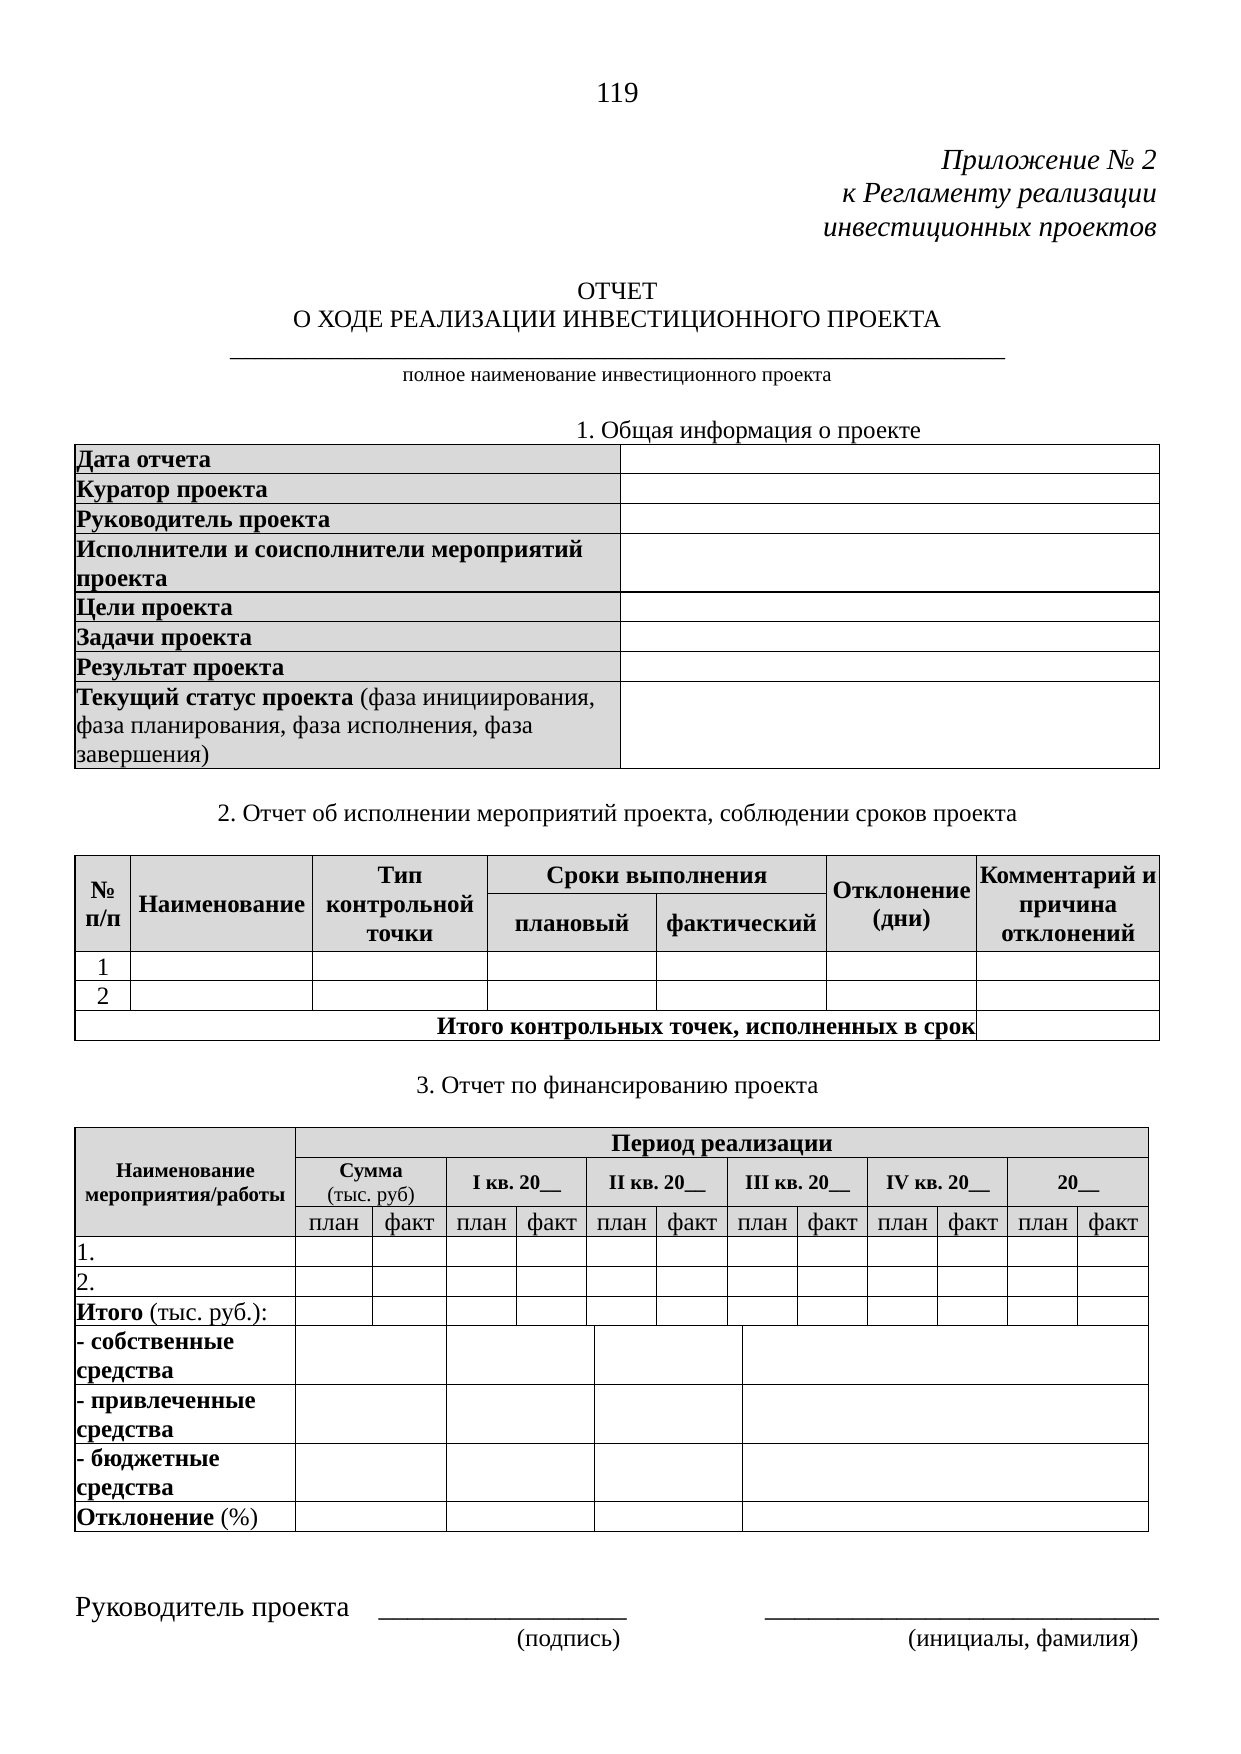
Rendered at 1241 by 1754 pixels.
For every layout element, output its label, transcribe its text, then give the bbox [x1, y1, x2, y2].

table_cell [868, 1297, 937, 1325]
table_cell [595, 1385, 742, 1442]
table_cell [977, 952, 1159, 980]
table_cell [1078, 1237, 1148, 1266]
table_cell [296, 1326, 446, 1384]
table_cell [827, 981, 976, 1010]
table_cell Итого (тыс. руб.): [76, 1297, 295, 1325]
text 2. Отчет об исполнении мероприятий проекта, соблюдении сроков проекта [75, 798, 1159, 827]
table_cell IV кв. 20__ [868, 1158, 1007, 1206]
subtitle (подпись) (инициалы, фамилия) [75, 1623, 1159, 1652]
table_cell [296, 1502, 446, 1531]
table_cell фактический [657, 894, 826, 951]
table_cell план [296, 1207, 372, 1236]
table_cell 1 [76, 952, 130, 980]
text Руководитель проекта _________________ ___________________________ [75, 1589, 1159, 1623]
table_cell [447, 1297, 516, 1325]
table_cell - привлеченные средства [76, 1385, 295, 1442]
table_cell [296, 1444, 446, 1501]
subtitle ______________________________________________________________ [75, 333, 1159, 362]
text инвестиционных проектов [75, 209, 1159, 243]
table_cell [728, 1237, 797, 1266]
table_cell факт [517, 1207, 586, 1236]
table_cell Итого контрольных точек, исполненных в срок [76, 1011, 976, 1040]
subtitle полное наименование инвестиционного проекта [75, 362, 1159, 386]
table_header № п/п [76, 856, 130, 951]
table_cell [728, 1267, 797, 1296]
table_cell [868, 1237, 937, 1266]
table_cell план [728, 1207, 797, 1236]
table_cell [621, 622, 1159, 651]
table_cell 20__ [1008, 1158, 1148, 1206]
table_cell 2 [76, 981, 130, 1010]
table_cell [517, 1237, 586, 1266]
table_cell Куратор проекта [76, 474, 620, 503]
table_cell [313, 952, 487, 980]
table_header Наименование [131, 856, 312, 951]
table_cell [517, 1267, 586, 1296]
table_cell [977, 1011, 1159, 1040]
table_cell [587, 1237, 656, 1266]
table_cell плановый [488, 894, 656, 951]
table_cell [868, 1267, 937, 1296]
table_cell [595, 1444, 742, 1501]
table_cell [447, 1444, 594, 1501]
table_header Тип контрольной точки [313, 856, 487, 951]
table_cell Отклонение (%) [76, 1502, 295, 1531]
table_cell факт [657, 1207, 727, 1236]
table_cell [447, 1385, 594, 1442]
table_cell [296, 1237, 372, 1266]
table_cell Результат проекта [76, 652, 620, 681]
table_cell Цели проекта [76, 593, 620, 621]
table_cell Текущий статус проекта (фаза инициирования, фаза планирования, фаза исполнения, фаза завершения) [76, 682, 620, 768]
table_cell [827, 952, 976, 980]
table_cell [977, 981, 1159, 1010]
table_cell [657, 1297, 727, 1325]
table_cell [447, 1326, 594, 1384]
table_cell [938, 1237, 1007, 1266]
table_cell [373, 1237, 446, 1266]
table_header [621, 445, 1159, 473]
text 3. Отчет по финансированию проекта [75, 1070, 1159, 1098]
table_cell Руководитель проекта [76, 504, 620, 533]
table_cell [447, 1502, 594, 1531]
table_cell [296, 1297, 372, 1325]
table_cell 1. [76, 1237, 295, 1266]
text к Регламенту реализации [75, 176, 1159, 209]
table_cell - собственные средства [76, 1326, 295, 1384]
text Приложение № 2 [75, 142, 1159, 176]
table_cell [743, 1502, 1148, 1531]
table_cell I кв. 20__ [447, 1158, 586, 1206]
table_cell факт [798, 1207, 867, 1236]
subtitle О ХОДЕ РЕАЛИЗАЦИИ ИНВЕСТИЦИОННОГО ПРОЕКТА [75, 304, 1159, 333]
table_header Сроки выполнения [488, 856, 826, 893]
table_header Дата отчета [76, 445, 620, 473]
table_cell II кв. 20__ [587, 1158, 727, 1206]
table_cell [595, 1502, 742, 1531]
table_cell [488, 952, 656, 980]
table_cell 2. [76, 1267, 295, 1296]
table_cell [131, 981, 312, 1010]
table_cell [1078, 1297, 1148, 1325]
table_cell [938, 1267, 1007, 1296]
table_cell [798, 1297, 867, 1325]
table_cell [743, 1444, 1148, 1501]
table_cell [657, 1237, 727, 1266]
table_cell план [587, 1207, 656, 1236]
table_cell [798, 1237, 867, 1266]
table_cell факт [373, 1207, 446, 1236]
table_cell [621, 534, 1159, 591]
subtitle ОТЧЕТ [75, 276, 1159, 304]
table_cell [587, 1267, 656, 1296]
table_cell III кв. 20__ [728, 1158, 867, 1206]
subtitle 1. Общая информация о проекте [337, 415, 1159, 443]
table_cell [728, 1297, 797, 1325]
table_cell [131, 952, 312, 980]
table_cell [657, 981, 826, 1010]
table_cell [447, 1237, 516, 1266]
table_cell [621, 593, 1159, 621]
table_cell факт [938, 1207, 1007, 1236]
table_cell [296, 1267, 372, 1296]
table_cell [657, 1267, 727, 1296]
table_cell [657, 952, 826, 980]
table_cell [621, 652, 1159, 681]
table_cell [1008, 1297, 1077, 1325]
table_cell [621, 504, 1159, 533]
table_cell [621, 474, 1159, 503]
table_cell [313, 981, 487, 1010]
table_header Отклонение (дни) [827, 856, 976, 951]
table_cell Задачи проекта [76, 622, 620, 651]
table_cell [743, 1385, 1148, 1442]
table_cell план [868, 1207, 937, 1236]
table_cell [587, 1297, 656, 1325]
table_cell Сумма (тыс. руб) [296, 1158, 446, 1206]
table_cell план [447, 1207, 516, 1236]
table_cell [621, 682, 1159, 768]
table_cell [938, 1297, 1007, 1325]
table_header Период реализации [296, 1128, 1148, 1157]
table_cell факт [1078, 1207, 1148, 1236]
table_cell [798, 1267, 867, 1296]
table_header Комментарий и причина отклонений [977, 856, 1159, 951]
table_cell [447, 1267, 516, 1296]
table_cell [373, 1267, 446, 1296]
table_cell [373, 1297, 446, 1325]
table_cell [1008, 1237, 1077, 1266]
table_cell [517, 1297, 586, 1325]
table_cell - бюджетные средства [76, 1444, 295, 1501]
table_cell [1078, 1267, 1148, 1296]
table_cell [595, 1326, 742, 1384]
table_cell план [1008, 1207, 1077, 1236]
table_cell [1008, 1267, 1077, 1296]
table_cell [743, 1326, 1148, 1384]
table_cell [488, 981, 656, 1010]
table_cell Исполнители и соисполнители мероприятий проекта [76, 534, 620, 591]
table_header Наименование мероприятия/работы [76, 1128, 295, 1236]
table_cell [296, 1385, 446, 1442]
